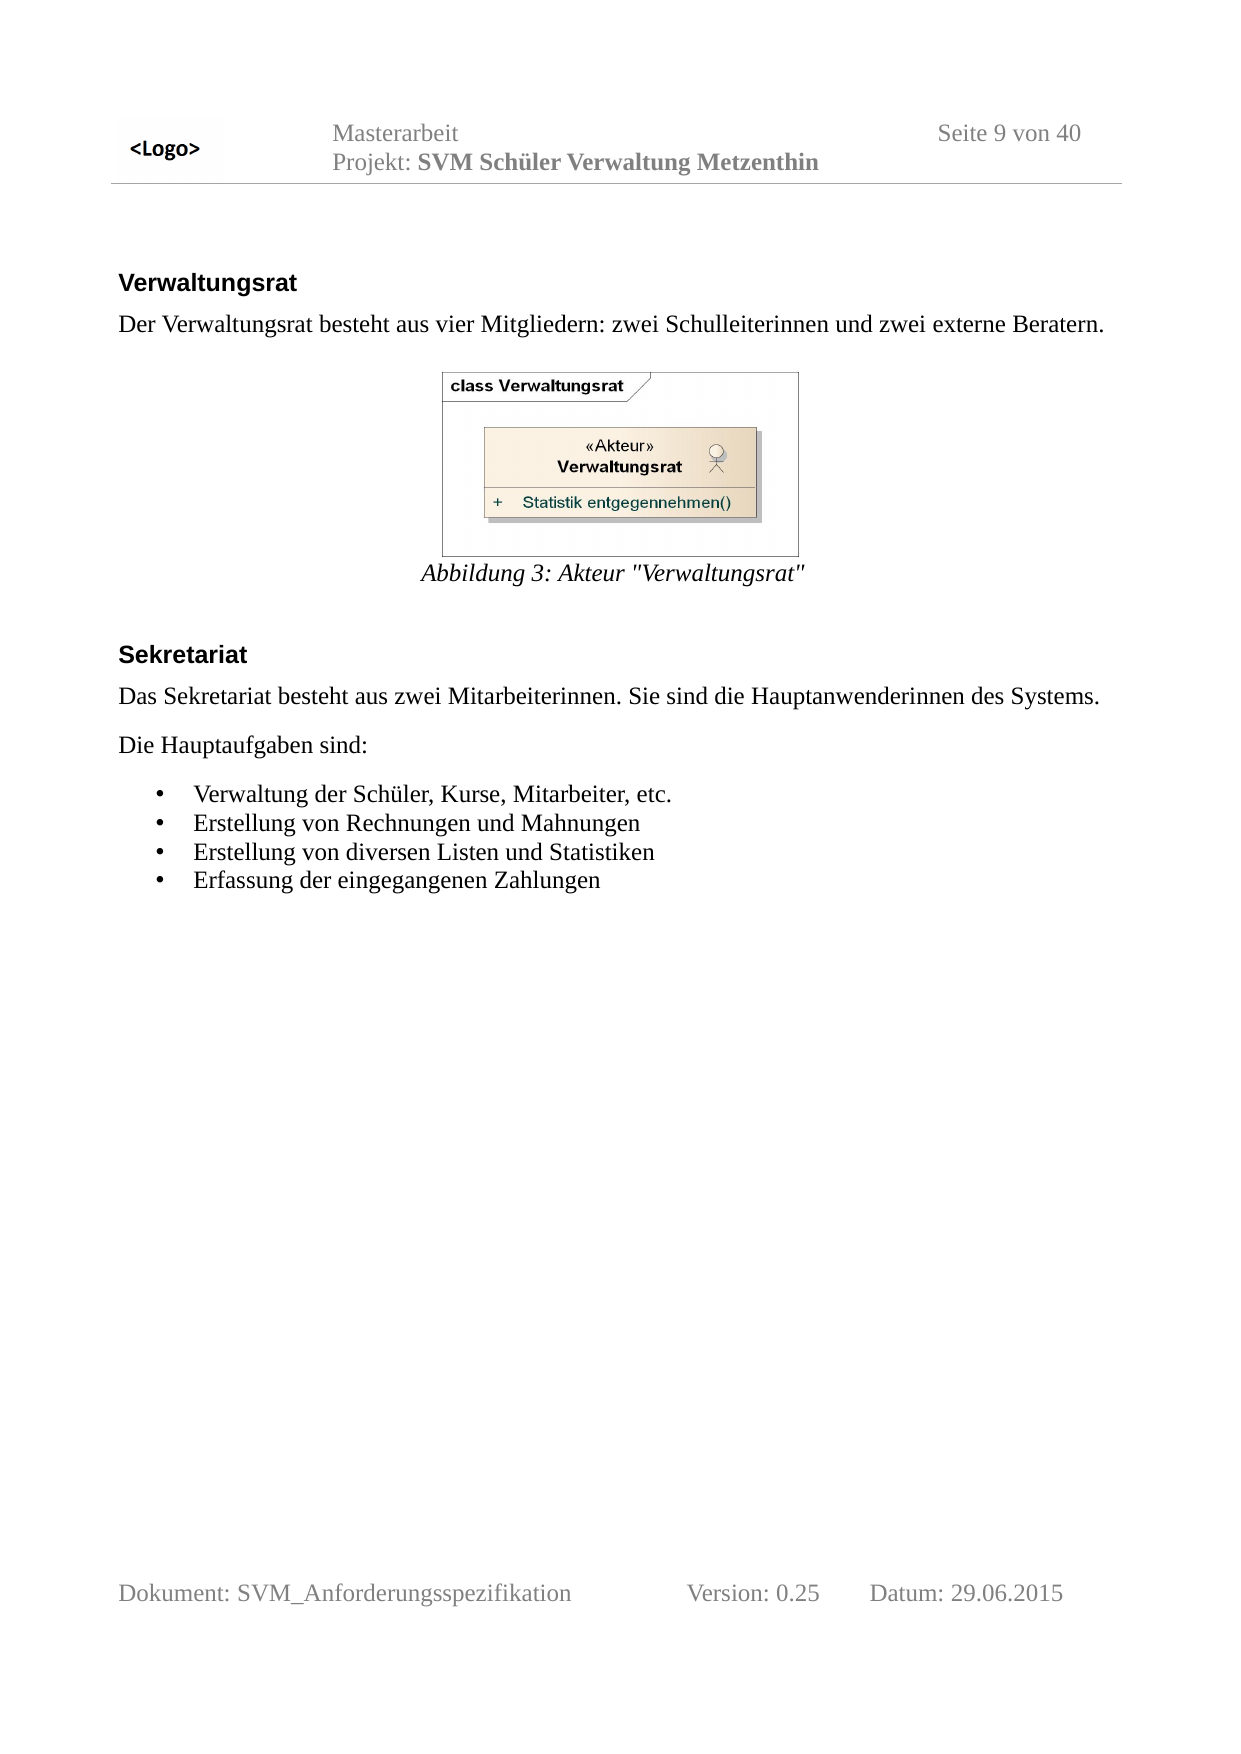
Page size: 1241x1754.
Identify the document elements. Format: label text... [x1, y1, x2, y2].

text Der Verwaltungsrat besteht aus vier Mitgliedern: zwei Schulleiterinnen und zwei externe Beratern. [118, 309, 1122, 337]
text Die Hauptaufgaben sind: [118, 730, 1122, 759]
picture [441, 370, 800, 558]
list Erfassung der eingegangenen Zahlungen [156, 865, 1122, 894]
text Abbildung 3: Akteur "Verwaltungsrat" [421, 558, 819, 586]
picture [118, 118, 224, 183]
list Erstellung von diversen Listen und Statistiken [156, 837, 1122, 865]
subtitle Sekretariat [118, 592, 1122, 668]
list Verwaltung der Schüler, Kurse, Mitarbeiter, etc. [156, 779, 1122, 808]
text Das Sekretariat besteht aus zwei Mitarbeiterinnen. Sie sind die Hauptanwenderinnen des Systems. [118, 681, 1122, 710]
subtitle Verwaltungsrat [118, 267, 1122, 296]
list Erstellung von Rechnungen und Mahnungen [156, 808, 1122, 837]
